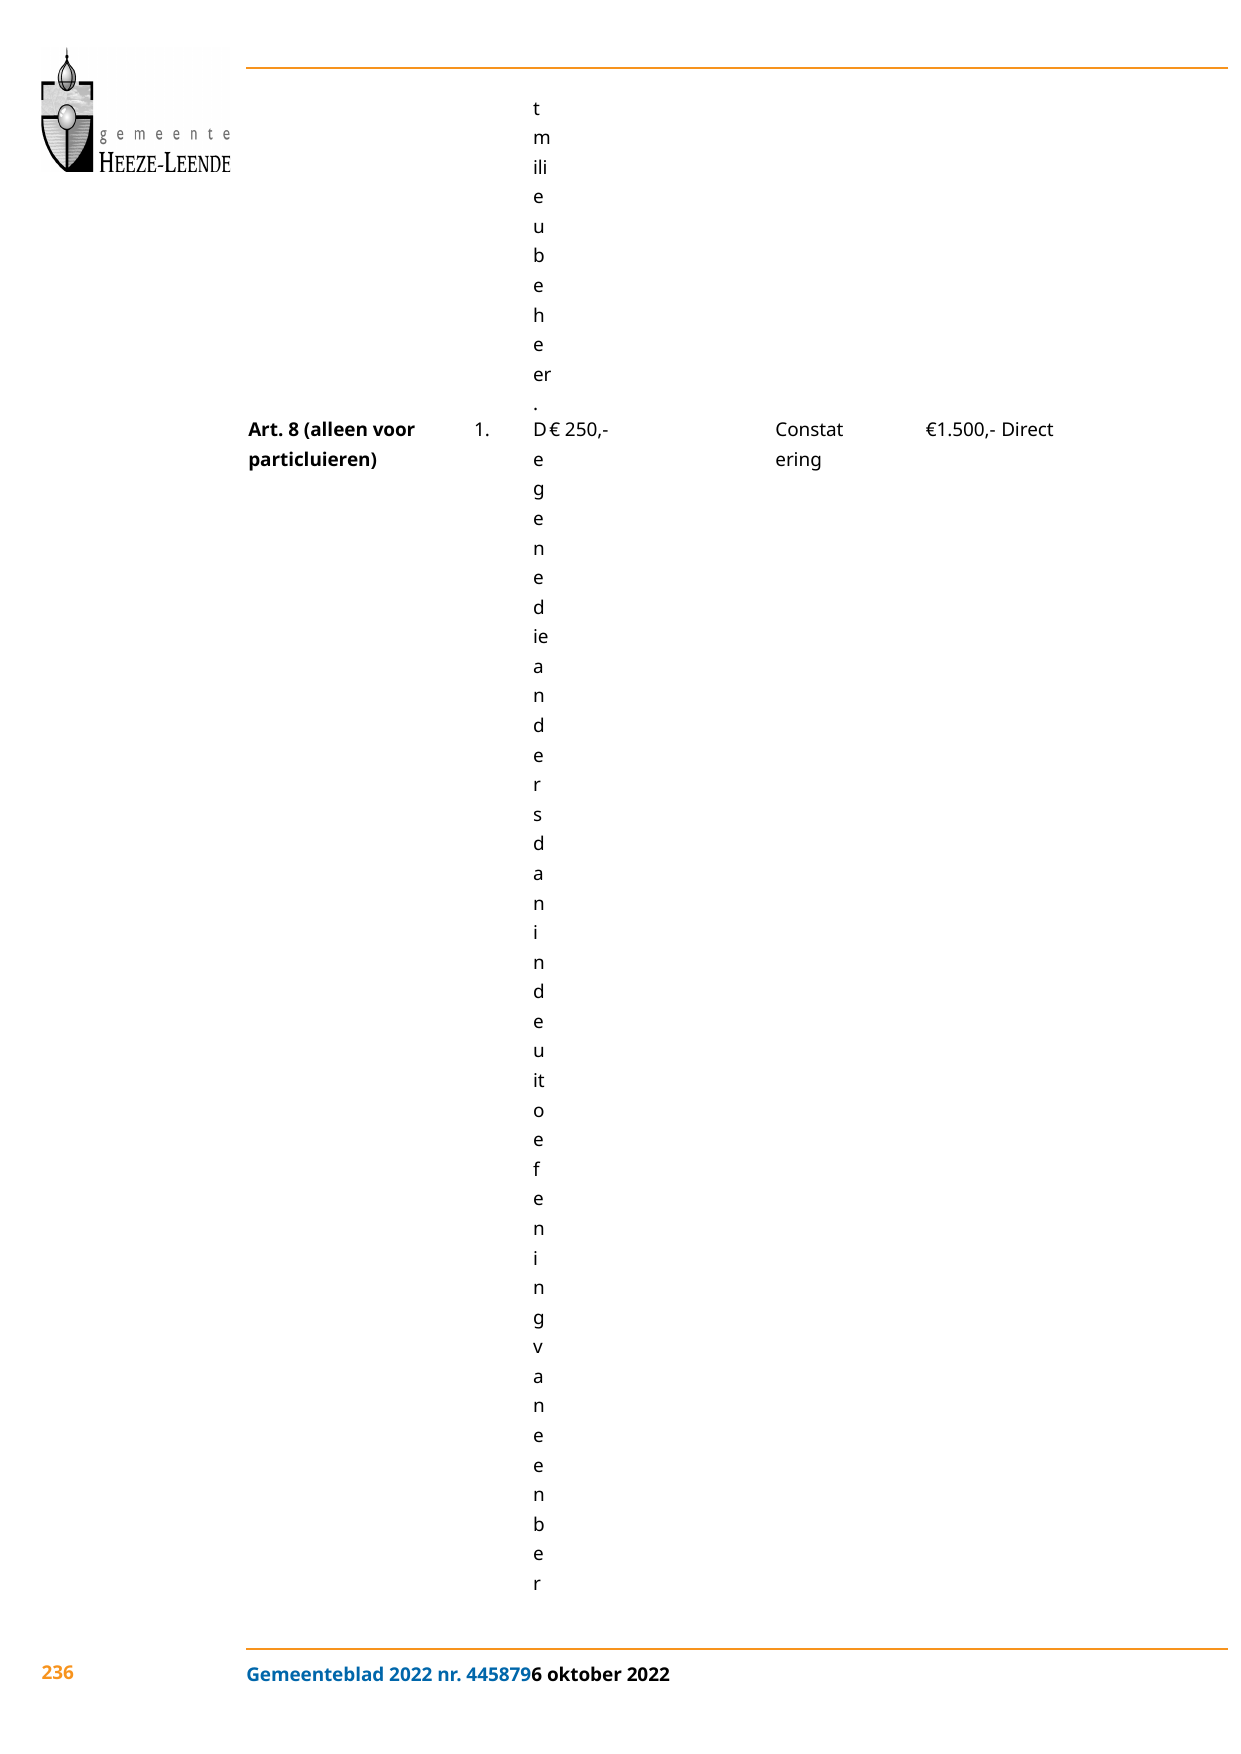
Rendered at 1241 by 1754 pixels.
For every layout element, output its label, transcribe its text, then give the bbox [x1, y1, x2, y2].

table_cell [248, 95, 474, 416]
table_cell [1076, 416, 1152, 1596]
table_cell [1076, 95, 1152, 416]
table_cell €1.500,- [926, 416, 1001, 1596]
table_cell Constatering [775, 416, 850, 1596]
picture [41, 47, 231, 172]
table_cell [549, 95, 775, 416]
table_cell € 250,- [549, 416, 775, 1596]
table_cell [850, 95, 926, 416]
table_cell [926, 95, 1001, 416]
table_cell [775, 95, 850, 416]
table_cell [850, 416, 926, 1596]
table_cell Degene die anders dan in de uitoefening van een ber [474, 416, 549, 1596]
table_cell Direct [1001, 416, 1076, 1596]
table_cell Art. 8 (alleen voor particluieren) [248, 416, 474, 1596]
table_cell [1001, 95, 1076, 416]
